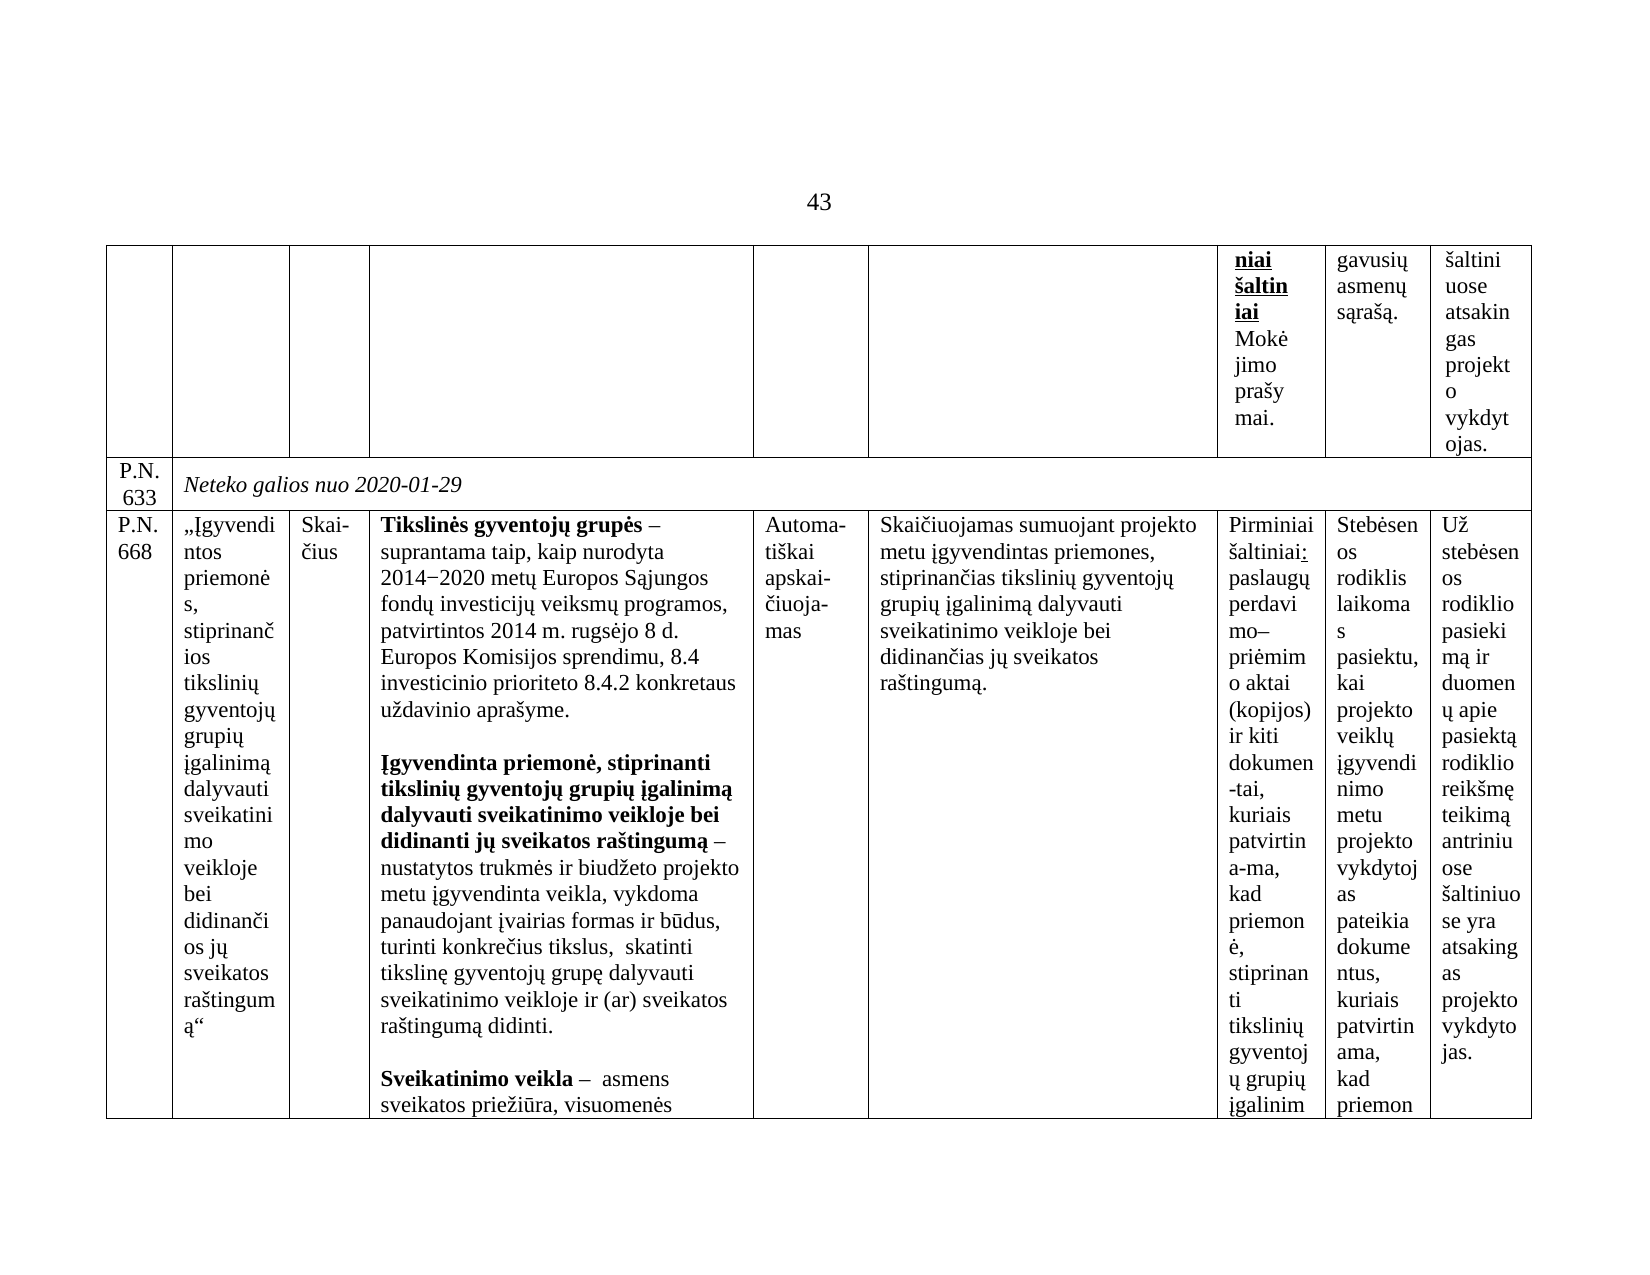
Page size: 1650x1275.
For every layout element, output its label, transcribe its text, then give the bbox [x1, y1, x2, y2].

table_cell Stebėsenos rodiklis laikomas pasiektu, kai projekto veiklų įgyvendinimo metu projekto vykdytojas pateikia dokumentus, kuriais patvirtinama, kad priemon [1326, 511, 1430, 1117]
table_cell [173, 246, 289, 457]
table_cell [290, 246, 369, 457]
table_cell Pirminiai šaltiniai: paslaugų perdavimo–priėmimo aktai (kopijos) ir kiti dokumen-tai, kuriais patvirtina-ma, kad priemonė, stiprinanti tikslinių gyventojų grupių įgalinim [1218, 511, 1325, 1117]
table_cell Už stebėsenos rodiklio pasiekimą ir duomenų apie pasiektą rodiklio reikšmę teikimą antriniuose šaltiniuose yra atsakingas projekto vykdytojas. [1431, 511, 1531, 1117]
table_cell Automa-tiškai apskai-čiuoja-mas [754, 511, 868, 1117]
table_cell P.N.668 [107, 511, 172, 1117]
table_cell Neteko galios nuo 2020-01-29 [173, 458, 1531, 510]
table_cell Skai-čius [290, 511, 369, 1117]
table_cell P.N.633 [107, 458, 172, 510]
table_cell „Įgyvendintos priemonės, stiprinančios tikslinių gyventojų grupių įgalinimą dalyvauti sveikatinimo veikloje bei didinančios jų sveikatos raštingumą“ [173, 511, 289, 1117]
table_cell [754, 246, 868, 457]
table_cell gavusių asmenų sąrašą. [1326, 246, 1430, 457]
table_cell Tikslinės gyventojų grupės – suprantama taip, kaip nurodyta 2014−2020 metų Europos Sąjungos fondų investicijų veiksmų programos, patvirtintos 2014 m. rugsėjo 8 d. Europos Komisijos sprendimu, 8.4 investicinio prioriteto 8.4.2 konkretaus uždavinio aprašyme. Įgyvendinta priemonė, stiprinanti tikslinių gyventojų grupių įgalinimą dalyvauti sveikatinimo veikloje bei didinanti jų sveikatos raštingumą – nustatytos trukmės ir biudžeto projekto metu įgyvendinta veikla, vykdoma panaudojant įvairias formas ir būdus, turinti konkrečius tikslus, skatinti tikslinę gyventojų grupę dalyvauti sveikatinimo veikloje ir (ar) sveikatos raštingumą didinti. Sveikatinimo veikla – asmens sveikatos priežiūra, visuomenės [370, 511, 753, 1117]
table_cell [869, 246, 1217, 457]
table_cell niai šaltiniai Mokėjimo prašymai. [1218, 246, 1325, 457]
table_cell [107, 246, 172, 457]
table_cell šaltiniuose atsakingas projekto vykdytojas. [1431, 246, 1531, 457]
table_cell [370, 246, 753, 457]
table_cell Skaičiuojamas sumuojant projekto metu įgyvendintas priemones, stiprinančias tikslinių gyventojų grupių įgalinimą dalyvauti sveikatinimo veikloje bei didinančias jų sveikatos raštingumą. [869, 511, 1217, 1117]
